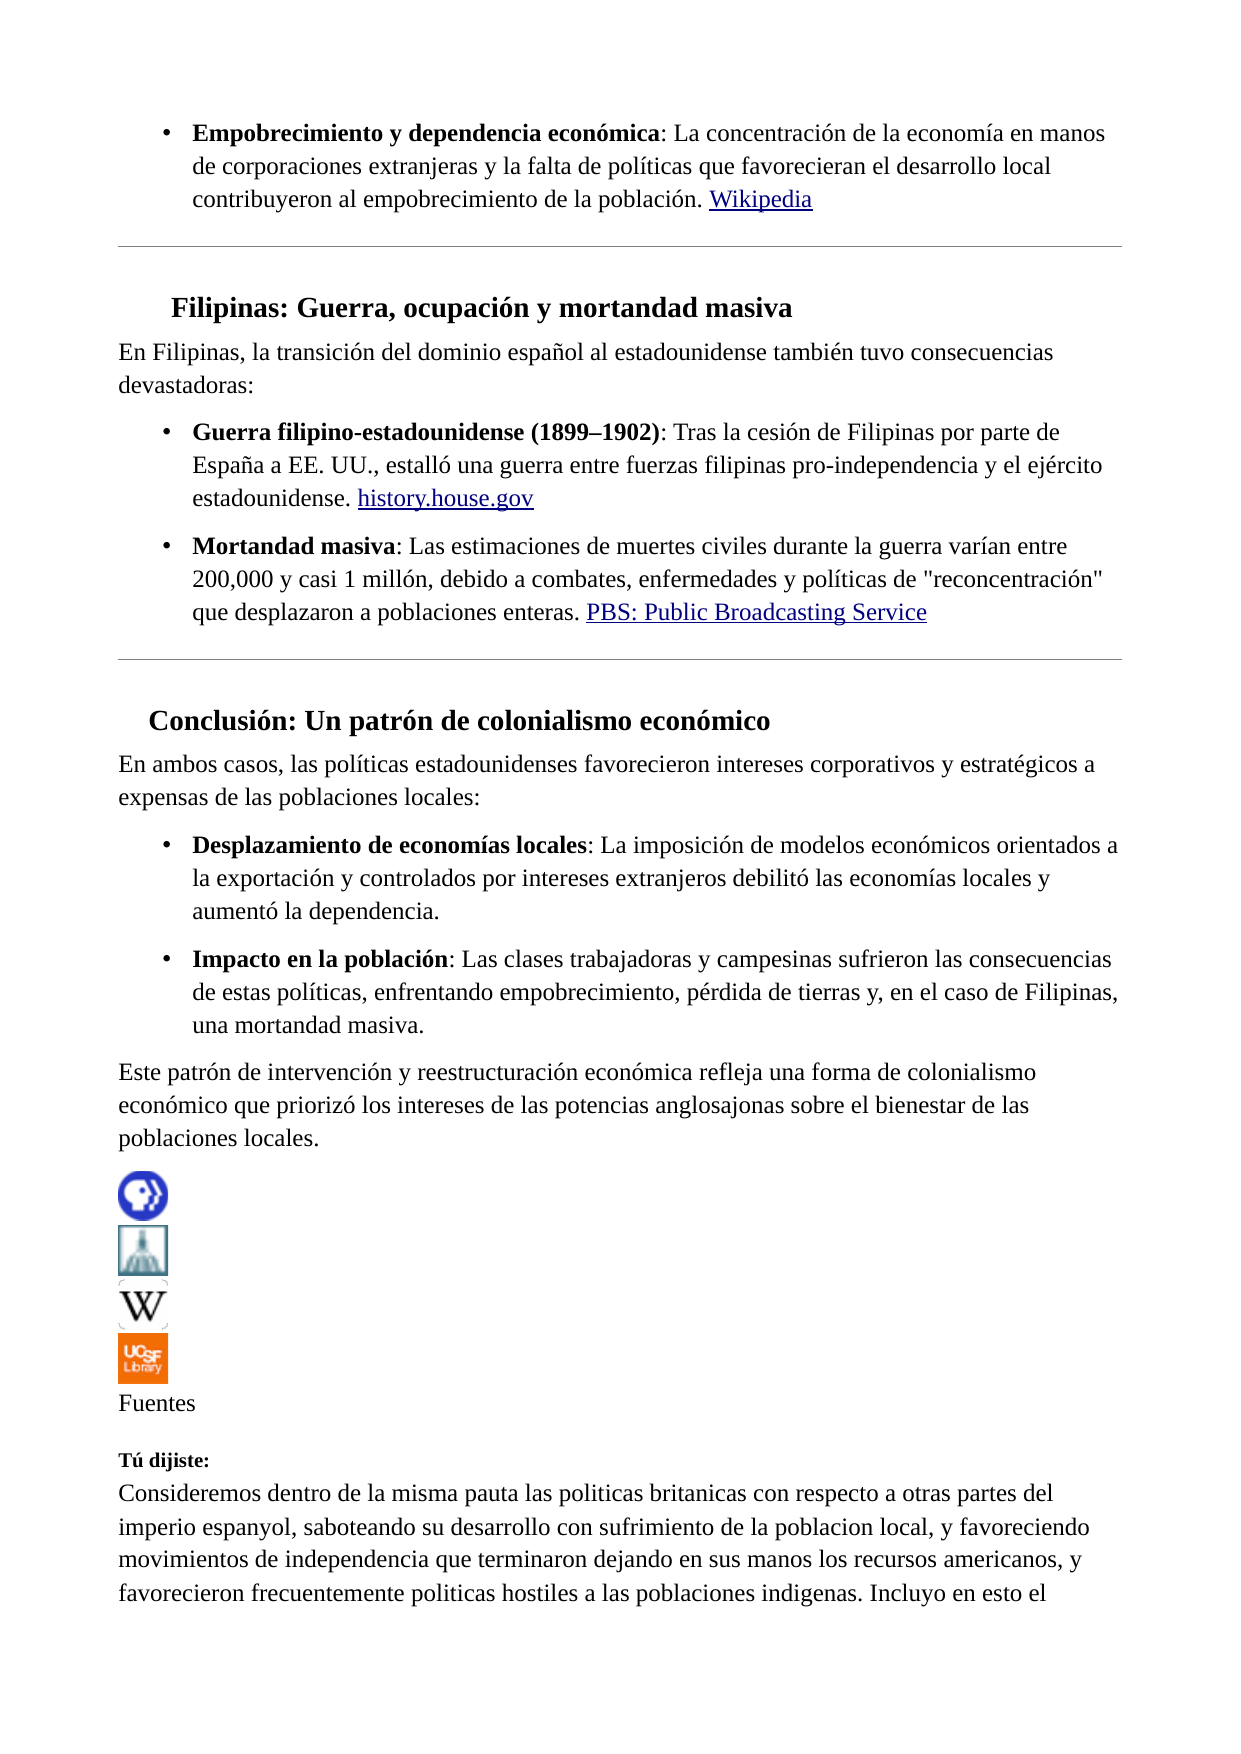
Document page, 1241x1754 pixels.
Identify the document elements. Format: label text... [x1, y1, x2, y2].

text En Filipinas, la transición del dominio español al estadounidense también tuvo consecuencias devastadoras: [118, 337, 1122, 398]
picture [118, 1171, 169, 1221]
text Este patrón de intervención y reestructuración económica refleja una forma de colonialismo económico que priorizó los intereses de las potencias anglosajonas sobre el bienestar de las poblaciones locales. [118, 1057, 1122, 1152]
list Empobrecimiento y dependencia económica: La concentración de la economía en manos de corporaciones extranjeras y la falta de políticas que favorecieran el desarrollo local contribuyeron al empobrecimiento de la población. Wikipedia [162, 118, 1122, 213]
subtitle 🧭 Conclusión: Un patrón de colonialismo económico [118, 703, 1122, 737]
picture [118, 1279, 169, 1330]
picture [118, 1333, 169, 1384]
list Desplazamiento de economías locales: La imposición de modelos económicos orientados a la exportación y controlados por intereses extranjeros debilitó las economías locales y aumentó la dependencia. [162, 830, 1122, 925]
text Consideremos dentro de la misma pauta las politicas britanicas con respecto a otras partes del imperio espanyol, saboteando su desarrollo con sufrimiento de la poblacion local, y favoreciendo movimientos de independencia que terminaron dejando en sus manos los recursos americanos, y favorecieron frecuentemente politicas hostiles a las poblaciones indigenas. Incluyo en esto el [118, 1478, 1122, 1606]
text Fuentes [118, 1388, 1122, 1417]
list Guerra filipino-estadounidense (1899–1902): Tras la cesión de Filipinas por parte de España a EE. UU., estalló una guerra entre fuerzas filipinas pro-independencia y el ejército estadounidense. history.house.gov [162, 417, 1122, 512]
list Mortandad masiva: Las estimaciones de muertes civiles durante la guerra varían entre 200,000 y casi 1 millón, debido a combates, enfermedades y políticas de "reconcentración" que desplazaron a poblaciones enteras. PBS: Public Broadcasting Service [162, 531, 1122, 626]
subtitle 🇵🇭 Filipinas: Guerra, ocupación y mortandad masiva [118, 291, 1122, 324]
text En ambos casos, las políticas estadounidenses favorecieron intereses corporativos y estratégicos a expensas de las poblaciones locales: [118, 749, 1122, 811]
list Impacto en la población: Las clases trabajadoras y campesinas sufrieron las consecuencias de estas políticas, enfrentando empobrecimiento, pérdida de tierras y, en el caso de Filipinas, una mortandad masiva. [162, 944, 1122, 1038]
subtitle Tú dijiste: [118, 1448, 1122, 1472]
picture [118, 1225, 169, 1276]
